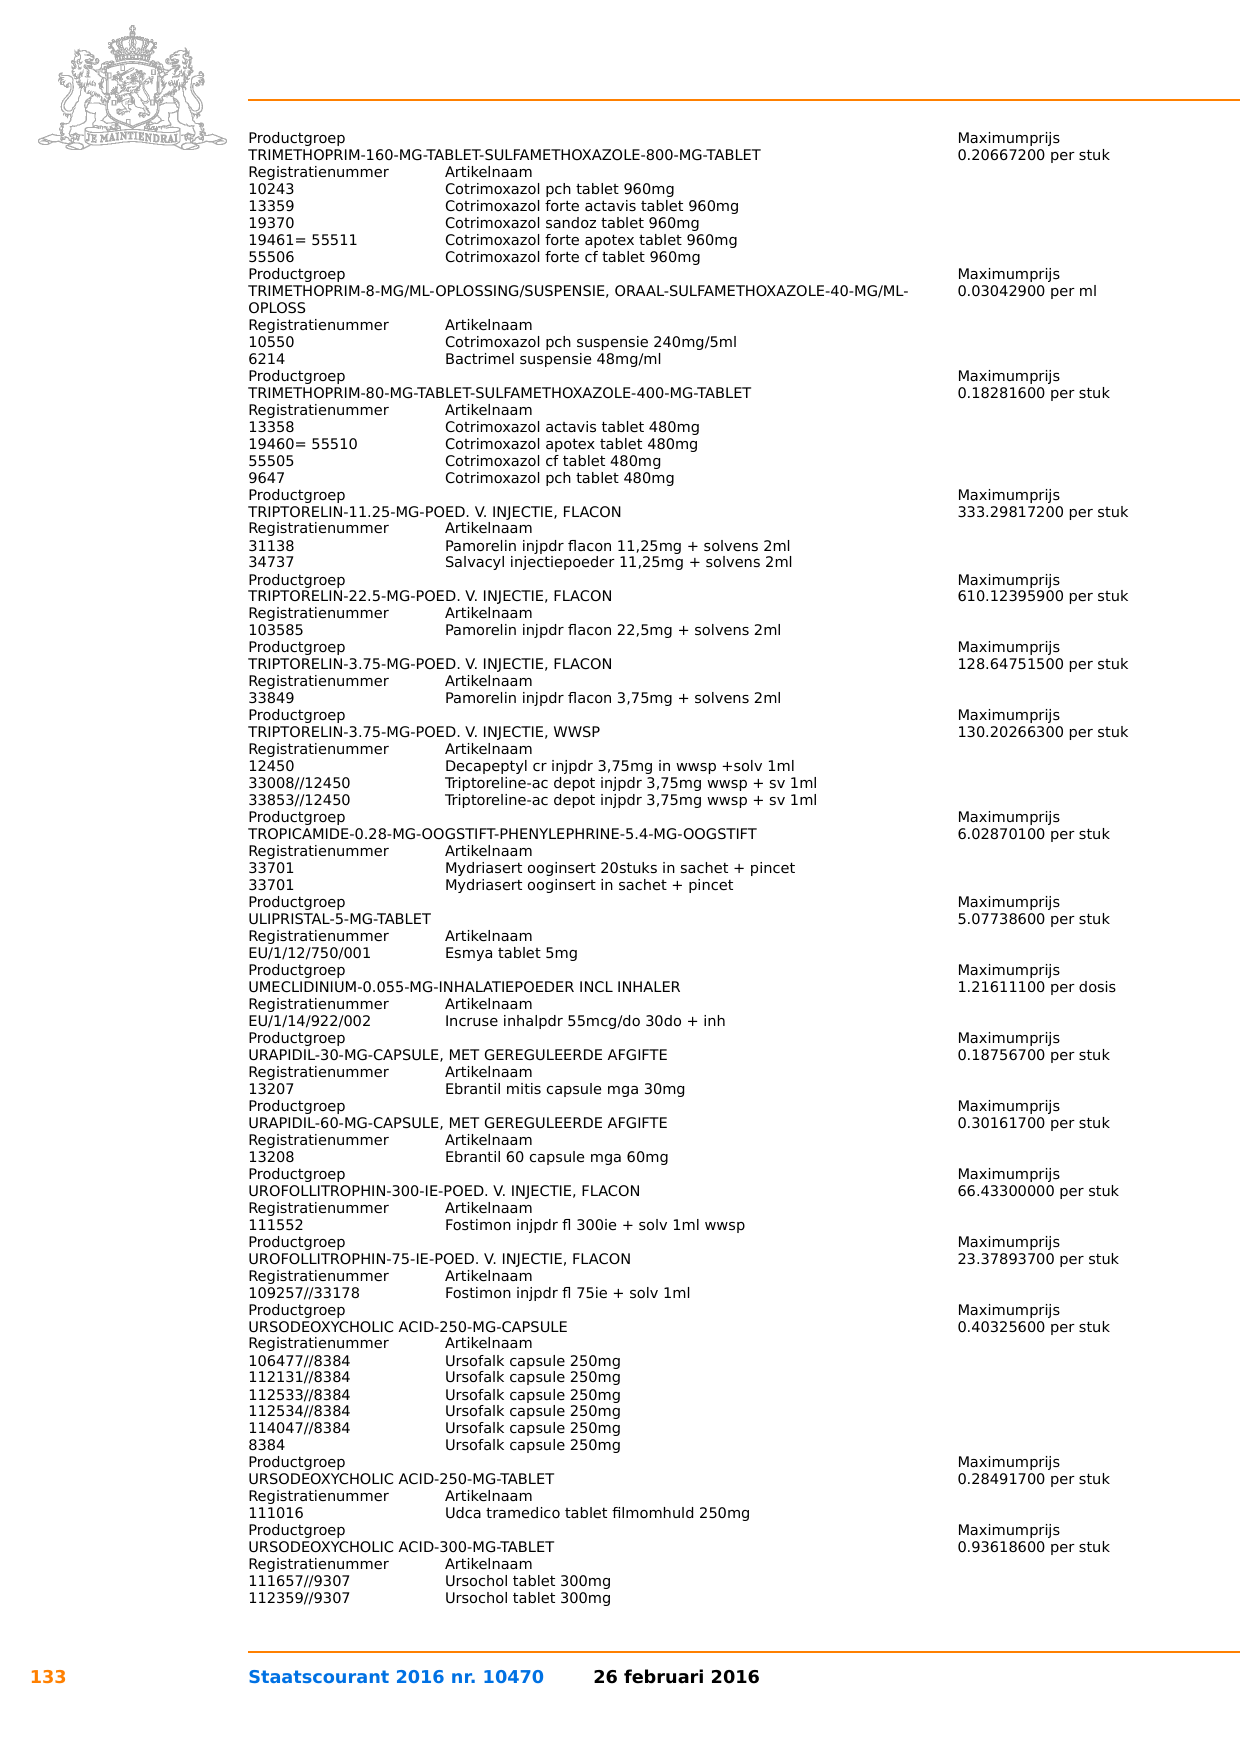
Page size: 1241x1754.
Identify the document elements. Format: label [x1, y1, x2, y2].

picture [38, 25, 227, 150]
